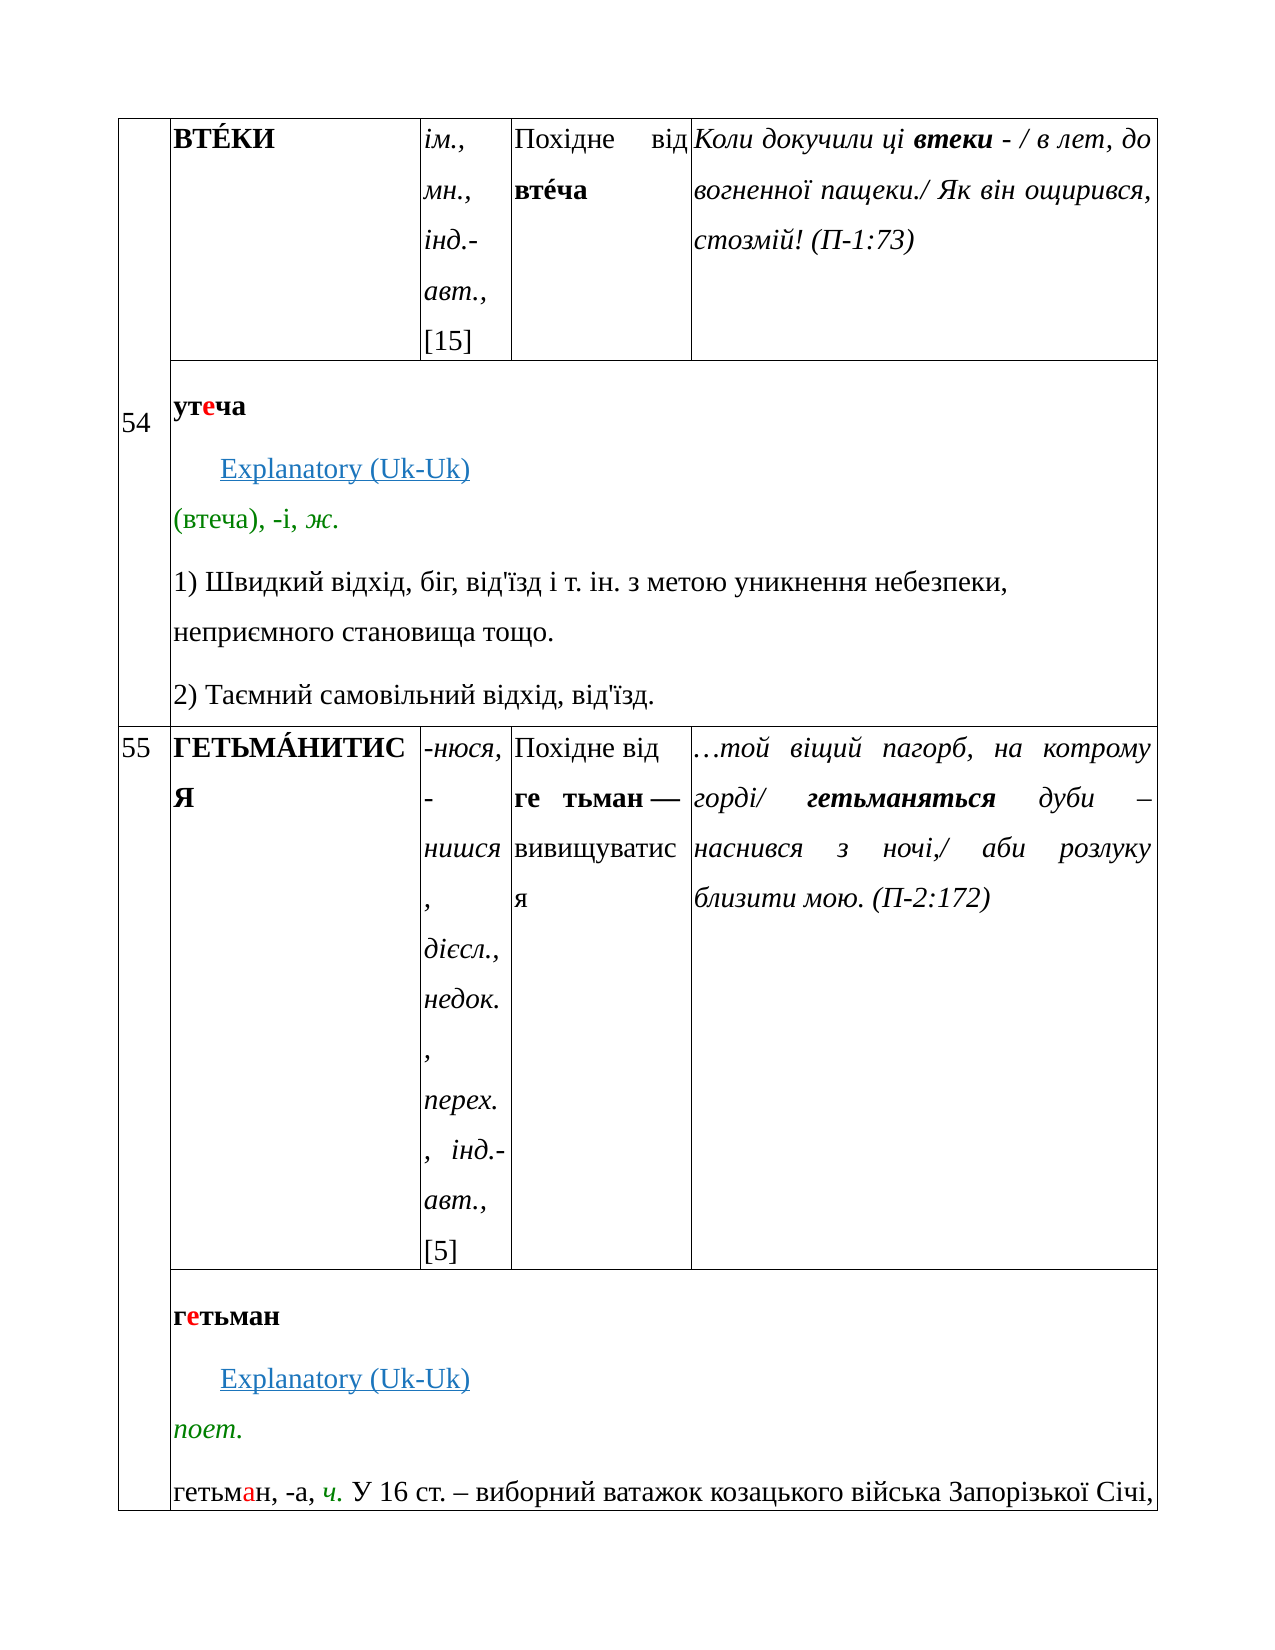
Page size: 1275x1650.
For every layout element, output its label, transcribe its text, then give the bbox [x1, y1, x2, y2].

table_cell 54 [119, 119, 170, 726]
table_cell -нюся, -нишся, дієсл., недок., перех., інд.-авт., [5] [421, 727, 511, 1269]
table_cell Похідне від втéча [512, 119, 691, 359]
table_cell гетьман Explanatory (Uk-Uk) поет. гетьман, -а, ч. У 16 ст. – виборний ватажок козацького війська Запорізької Січі, [171, 1270, 1157, 1510]
table_cell ім., мн., інд.-авт., [15] [421, 119, 511, 359]
table_cell Коли докучили ці втеки - / в лет, до вогненної пащеки./ Як він ощирився, стозмій! (П-1:73) [692, 119, 1157, 359]
table_cell утеча Explanatory (Uk-Uk) (втеча), -і, ж. 1) Швидкий відхід, біг, від'їзд і т. ін. з метою уникнення небезпеки, неприємного становища тощо. 2) Таємний самовільний відхід, від'їзд. [171, 361, 1157, 726]
table_cell 55 [119, 727, 170, 1510]
table_cell Гетьмáнитися [171, 727, 420, 1269]
table_cell …той віщий пагорб, на котрому горді/ гетьманяться дуби – наснився з ночі,/ аби розлуку близити мою. (П-2:172) [692, 727, 1157, 1269]
table_cell Похідне від гетьман — вивищуватися [512, 727, 691, 1269]
table_cell Втéки [171, 119, 420, 359]
